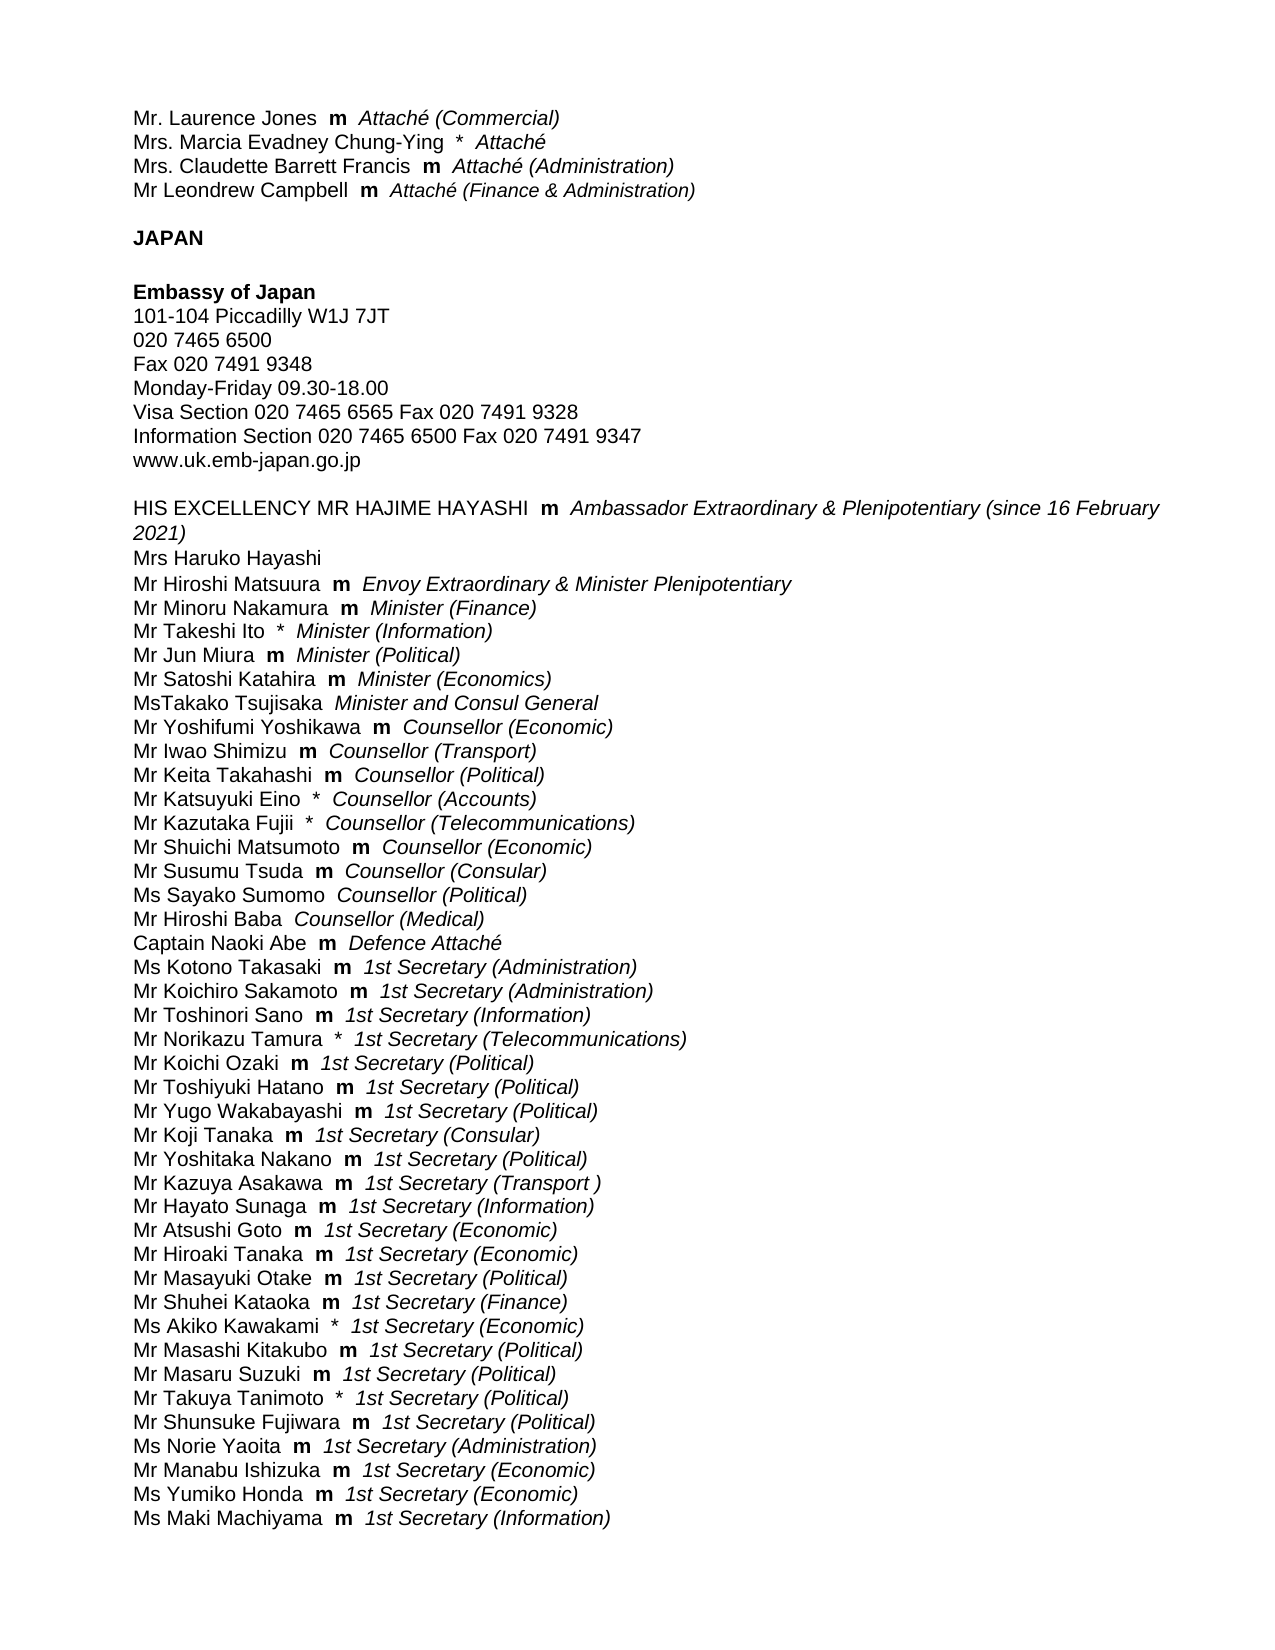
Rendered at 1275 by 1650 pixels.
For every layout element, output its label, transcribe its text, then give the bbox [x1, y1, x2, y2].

text Mr Toshinori Sano m 1st Secretary (Information) [133, 1003, 1181, 1027]
text Mr Hiroshi Baba Counsellor (Medical) [133, 907, 1181, 931]
text Mr Shuhei Kataoka m 1st Secretary (Finance) [133, 1290, 1181, 1314]
text Mrs Haruko Hayashi [133, 546, 1181, 570]
text Mr Masashi Kitakubo m 1st Secretary (Political) [133, 1338, 1181, 1362]
text Mr Leondrew Campbell m Attaché (Finance & Administration) [133, 177, 1181, 201]
text Ms Akiko Kawakami * 1st Secretary (Economic) [133, 1314, 1181, 1338]
text Monday-Friday 09.30-18.00 [133, 376, 1181, 399]
text Mr Yugo Wakabayashi m 1st Secretary (Political) [133, 1098, 1181, 1122]
text Mr Manabu Ishizuka m 1st Secretary (Economic) [133, 1458, 1181, 1482]
text Ms Norie Yaoita m 1st Secretary (Administration) [133, 1434, 1181, 1458]
text Mr Norikazu Tamura * 1st Secretary (Telecommunications) [133, 1027, 1181, 1051]
text Mr Hiroaki Tanaka m 1st Secretary (Economic) [133, 1242, 1181, 1266]
text Mr Hiroshi Matsuura m Envoy Extraordinary & Minister Plenipotentiary [133, 571, 1181, 595]
text JAPAN [133, 225, 1181, 249]
text Mr Shuichi Matsumoto m Counsellor (Economic) [133, 835, 1181, 859]
text Ms Yumiko Honda m 1st Secretary (Economic) [133, 1482, 1181, 1506]
text Information Section 020 7465 6500 Fax 020 7491 9347 [133, 423, 1181, 447]
text Mr Takuya Tanimoto * 1st Secretary (Political) [133, 1386, 1181, 1410]
text 020 7465 6500 [133, 328, 1181, 352]
text Mr Minoru Nakamura m Minister (Finance) [133, 595, 1181, 619]
text Mr Kazuya Asakawa m 1st Secretary (Transport ) [133, 1170, 1181, 1194]
text Visa Section 020 7465 6565 Fax 020 7491 9328 [133, 399, 1181, 423]
text HIS EXCELLENCY MR HAJIME HAYASHI m Ambassador Extraordinary & Plenipotentiary (since 16 February 2021) [133, 495, 1181, 545]
text Mr Koichiro Sakamoto m 1st Secretary (Administration) [133, 979, 1181, 1003]
text MsTakako Tsujisaka Minister and Consul General [133, 691, 1181, 715]
text 101-104 Piccadilly W1J 7JT [133, 304, 1181, 328]
text Mrs. Marcia Evadney Chung-Ying * Attaché [133, 129, 1181, 153]
text Mr Koichi Ozaki m 1st Secretary (Political) [133, 1051, 1181, 1074]
text Mr Hayato Sunaga m 1st Secretary (Information) [133, 1194, 1181, 1218]
text Ms Maki Machiyama m 1st Secretary (Information) [133, 1506, 1181, 1530]
text Mr Takeshi Ito * Minister (Information) [133, 619, 1181, 643]
text Mr Koji Tanaka m 1st Secretary (Consular) [133, 1122, 1181, 1146]
text Mr Masayuki Otake m 1st Secretary (Political) [133, 1266, 1181, 1290]
text Fax 020 7491 9348 [133, 352, 1181, 376]
text Mr Kazutaka Fujii * Counsellor (Telecommunications) [133, 811, 1181, 835]
text Mr Shunsuke Fujiwara m 1st Secretary (Political) [133, 1410, 1181, 1434]
text Mr. Laurence Jones m Attaché (Commercial) [133, 106, 1181, 129]
text Captain Naoki Abe m Defence Attaché [133, 931, 1181, 955]
text Embassy of Japan [133, 280, 1181, 304]
text Mr Masaru Suzuki m 1st Secretary (Political) [133, 1362, 1181, 1386]
text Mr Yoshifumi Yoshikawa m Counsellor (Economic) [133, 715, 1181, 739]
text Mr Iwao Shimizu m Counsellor (Transport) [133, 739, 1181, 763]
text Mr Keita Takahashi m Counsellor (Political) [133, 763, 1181, 787]
text Mr Atsushi Goto m 1st Secretary (Economic) [133, 1218, 1181, 1242]
text Mr Yoshitaka Nakano m 1st Secretary (Political) [133, 1146, 1181, 1170]
text Ms Sayako Sumomo Counsellor (Political) [133, 883, 1181, 907]
text Ms Kotono Takasaki m 1st Secretary (Administration) [133, 955, 1181, 979]
text Mr Susumu Tsuda m Counsellor (Consular) [133, 859, 1181, 883]
text Mr Satoshi Katahira m Minister (Economics) [133, 667, 1181, 691]
text Mr Jun Miura m Minister (Political) [133, 643, 1181, 667]
text Mrs. Claudette Barrett Francis m Attaché (Administration) [133, 153, 1181, 177]
text Mr Toshiyuki Hatano m 1st Secretary (Political) [133, 1074, 1181, 1098]
text www.uk.emb-japan.go.jp [133, 447, 1181, 471]
text Mr Katsuyuki Eino * Counsellor (Accounts) [133, 787, 1181, 811]
